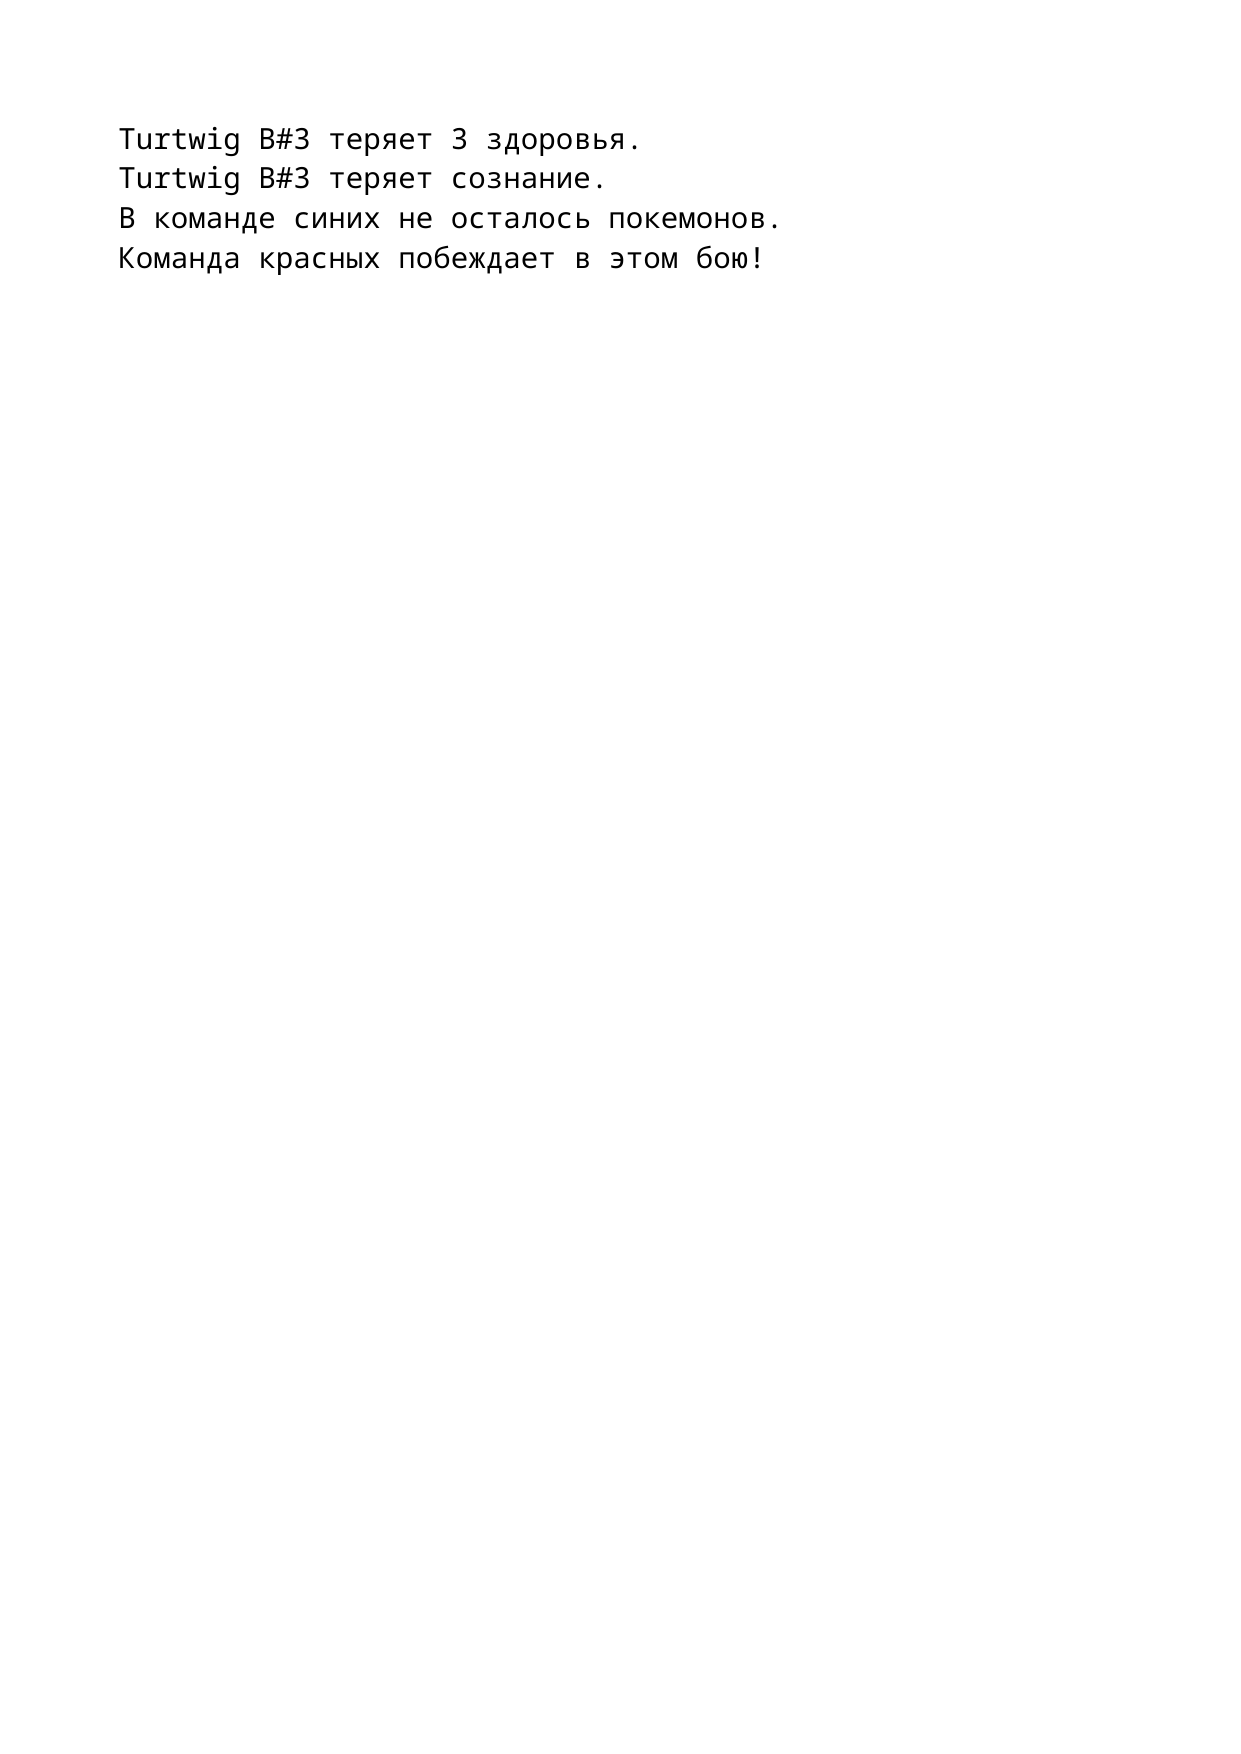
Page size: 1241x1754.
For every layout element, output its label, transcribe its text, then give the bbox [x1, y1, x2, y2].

text Команда красных побеждает в этом бою! [118, 237, 1122, 277]
text Turtwig B#3 теряет сознание. [118, 158, 1122, 197]
text В команде синих не осталось покемонов. [118, 197, 1122, 237]
text Turtwig B#3 теряет 3 здоровья. [118, 118, 1122, 158]
